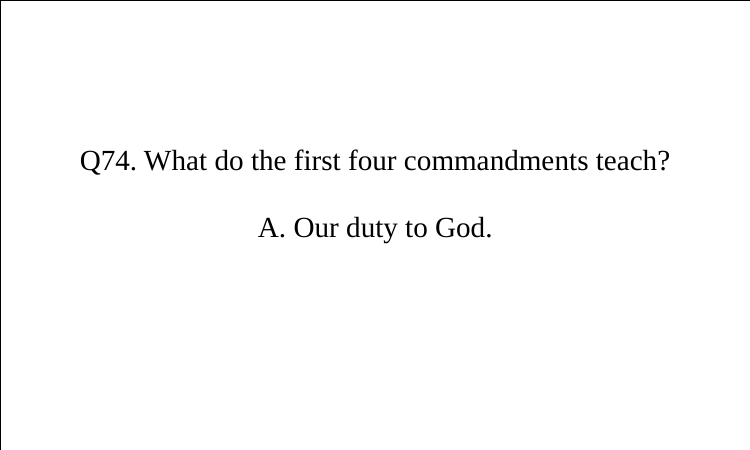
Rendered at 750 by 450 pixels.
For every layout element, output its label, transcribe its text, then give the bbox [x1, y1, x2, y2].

text Q74. What do the first four commandments teach? A. Our duty to God. [1, 9, 750, 244]
